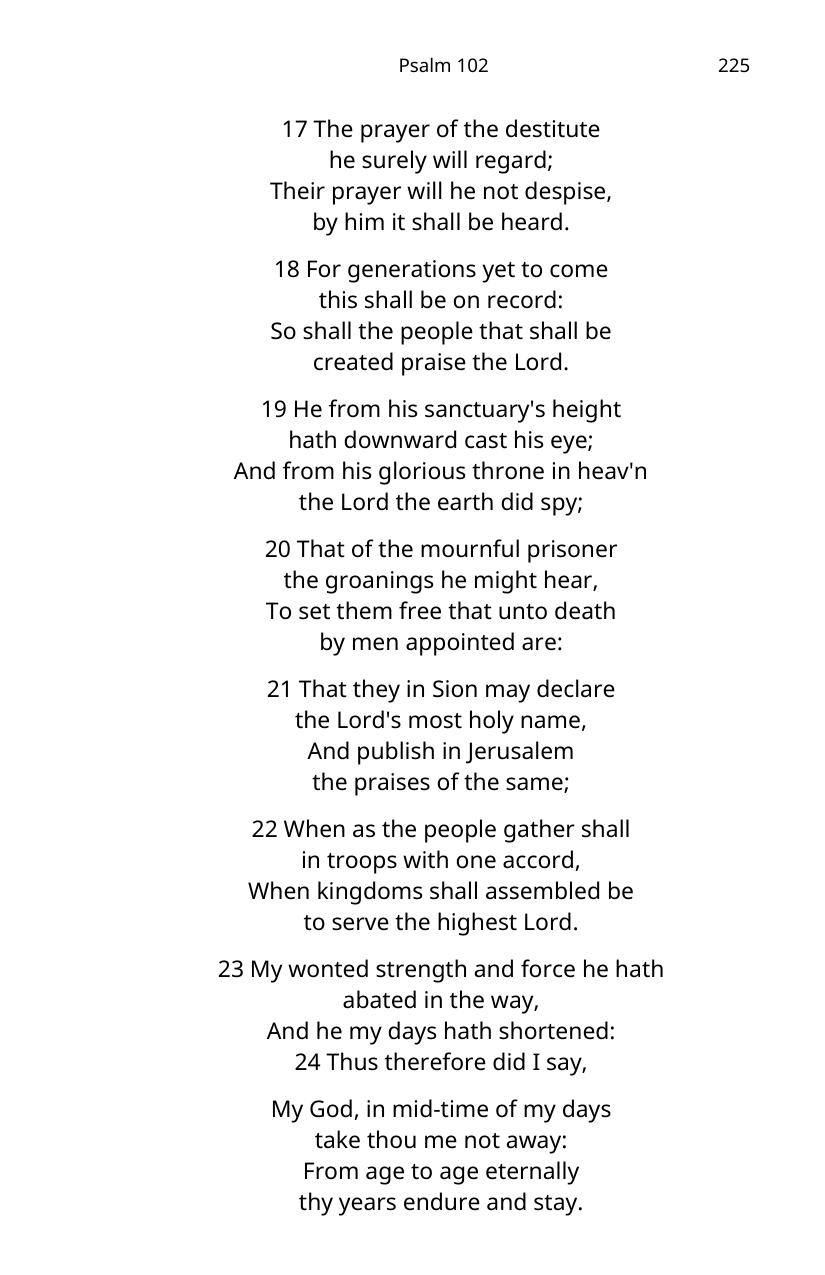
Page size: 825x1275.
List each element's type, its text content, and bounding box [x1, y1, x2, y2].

text 19 He from his sanctuary's height hath downward cast his eye; And from his glorious throne in heav'n the Lord the earth did spy; [132, 392, 750, 517]
text My God, in mid-time of my days take thou me not away: From age to age eternally thy years endure and stay. [132, 1092, 750, 1217]
text 23 My wonted strength and force he hath abated in the way, And he my days hath shortened: 24 Thus therefore did I say, [132, 952, 750, 1077]
text 17 The prayer of the destitute he surely will regard; Their prayer will he not despise, by him it shall be heard. [132, 112, 750, 237]
text 18 For generations yet to come this shall be on record: So shall the people that shall be created praise the Lord. [132, 252, 750, 377]
text 20 That of the mournful prisoner the groanings he might hear, To set them free that unto death by men appointed are: [132, 532, 750, 657]
text 21 That they in Sion may declare the Lord's most holy name, And publish in Jerusalem the praises of the same; [132, 672, 750, 797]
text 22 When as the people gather shall in troops with one accord, When kingdoms shall assembled be to serve the highest Lord. [132, 812, 750, 937]
